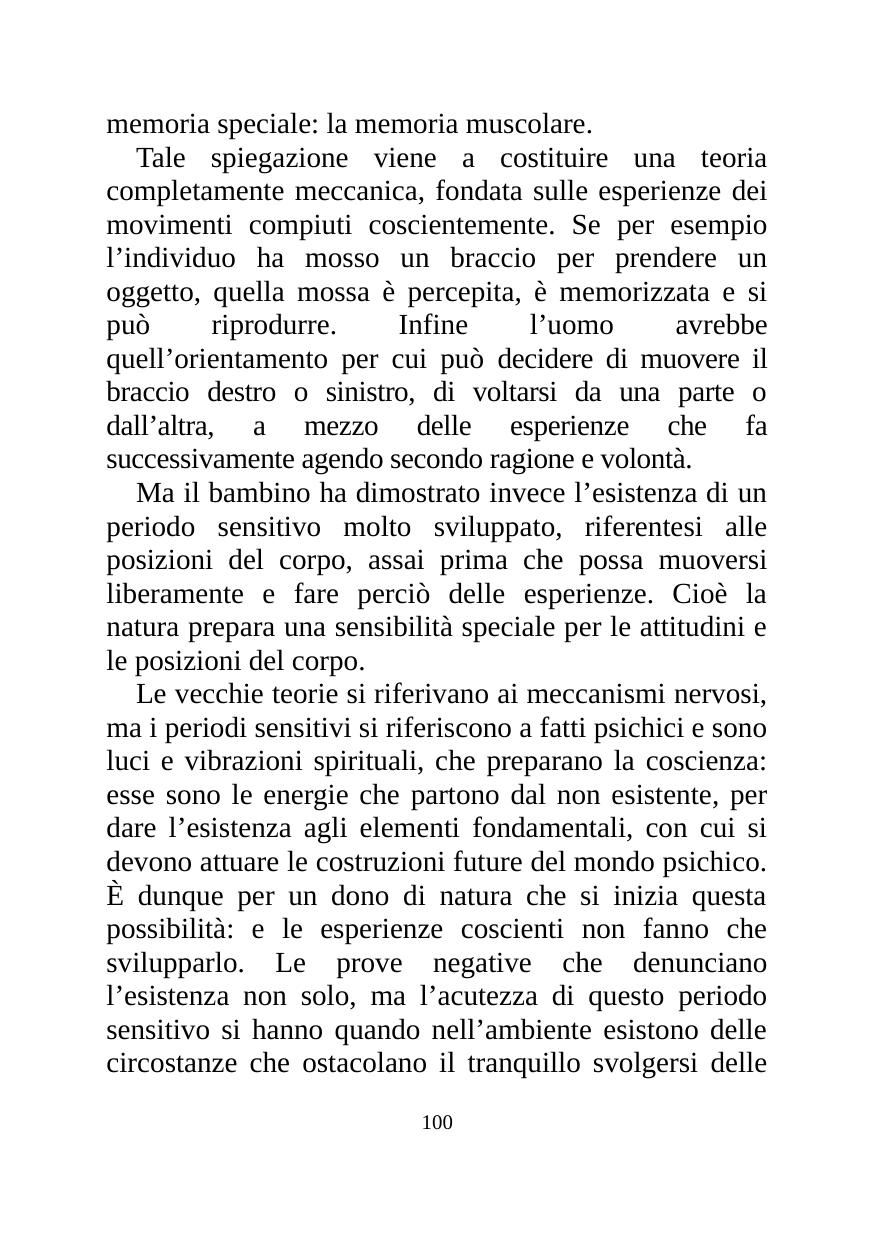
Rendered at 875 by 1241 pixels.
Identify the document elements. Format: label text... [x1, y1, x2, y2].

text memoria speciale: la memoria muscolare. [106, 106, 768, 140]
text Tale spiegazione viene a costituire una teoria completamente meccanica, fondata sulle esperienze dei movimenti compiuti coscientemente. Se per esempio l’individuo ha mosso un braccio per prendere un oggetto, quella mossa è percepita, è memorizzata e si può riprodurre. Infine l’uomo avrebbe quell’orientamento per cui può decidere di muovere il braccio destro o sinistro, di voltarsi da una parte o dall’altra, a mezzo delle esperienze che fa successivamente agendo secondo ragione e volontà. [106, 140, 768, 475]
text Ma il bambino ha dimostrato invece l’esistenza di un periodo sensitivo molto sviluppato, riferentesi alle posizioni del corpo, assai prima che possa muoversi liberamente e fare perciò delle esperienze. Cioè la natura prepara una sensibilità speciale per le attitudini e le posizioni del corpo. [106, 475, 768, 676]
text Le vecchie teorie si riferivano ai meccanismi nervosi, ma i periodi sensitivi si riferiscono a fatti psichici e sono luci e vibrazioni spirituali, che preparano la coscienza: esse sono le energie che partono dal non esistente, per dare l’esistenza agli elementi fondamentali, con cui si devono attuare le costruzioni future del mondo psichico. È dunque per un dono di natura che si inizia questa possibilità: e le esperienze coscienti non fanno che svilupparlo. Le prove negative che denunciano l’esistenza non solo, ma l’acutezza di questo periodo sensitivo si hanno quando nell’ambiente esistono delle circostanze che ostacolano il tranquillo svolgersi delle [106, 676, 768, 1079]
